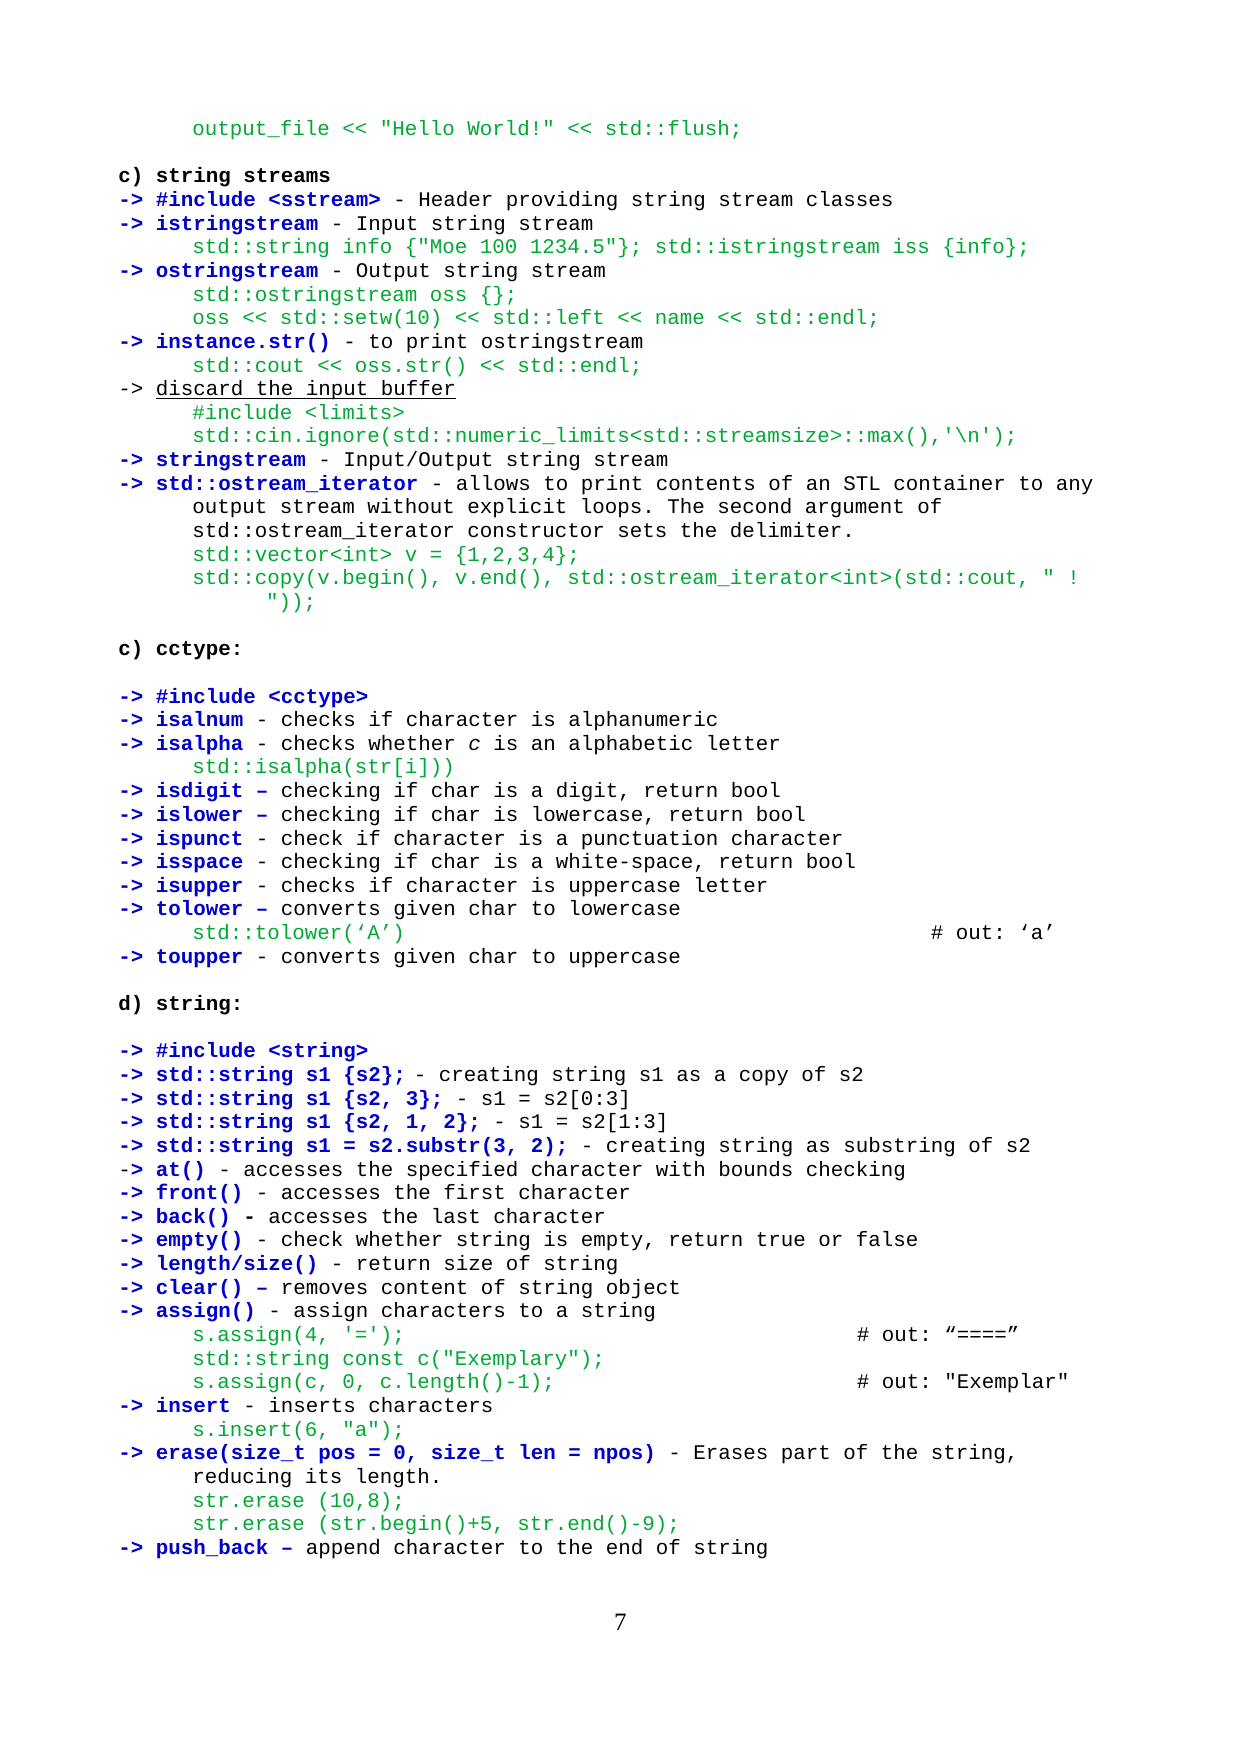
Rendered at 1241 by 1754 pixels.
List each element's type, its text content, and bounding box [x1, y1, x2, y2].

text -> std::ostream_iterator - allows to print contents of an STL container to any output stream without explicit loops. The second argument of std::ostream_iterator constructor sets the delimiter. [118, 473, 1122, 544]
text oss << std::setw(10) << std::left << name << std::endl; [118, 307, 1122, 331]
text std::cin.ignore(std::numeric_limits<std::streamsize>::max(),'\n'); [118, 426, 1122, 449]
text #include <limits> [118, 402, 1122, 426]
text c) cctype: [118, 638, 1122, 662]
text s.assign(c, 0, c.length()-1); # out: "Exemplar" [118, 1371, 1122, 1395]
text s.insert(6, "a"); [118, 1419, 1122, 1442]
text std::string const c("Exemplary"); [118, 1348, 1122, 1371]
text -> discard the input buffer [118, 378, 1122, 402]
text -> empty() - check whether string is empty, return true or false [118, 1229, 1122, 1253]
text -> tolower – converts given char to lowercase [118, 898, 1122, 922]
text str.erase (10,8); [118, 1489, 1122, 1513]
text std::isalpha(str[i])) [118, 757, 1122, 780]
text c) string streams [118, 165, 1122, 189]
text -> islower – checking if char is lowercase, return bool [118, 804, 1122, 827]
text str.erase (str.begin()+5, str.end()-9); [118, 1513, 1122, 1537]
text -> std::string s1 {s2, 1, 2}; - s1 = s2[1:3] [118, 1111, 1122, 1135]
text std::vector<int> v = {1,2,3,4}; [118, 544, 1122, 567]
text -> toupper - converts given char to uppercase [118, 946, 1122, 969]
text -> isupper - checks if character is uppercase letter [118, 875, 1122, 898]
text -> isalpha - checks whether c is an alphabetic letter [118, 733, 1122, 757]
text -> front() - accesses the first character [118, 1182, 1122, 1206]
text -> #include <cctype> [118, 686, 1122, 709]
text std::ostringstream oss {}; [118, 284, 1122, 307]
text std::tolower(‘A’) # out: ‘a’ [118, 922, 1122, 946]
text -> ostringstream - Output string stream [118, 260, 1122, 284]
text std::string info {"Moe 100 1234.5"}; std::istringstream iss {info}; [118, 236, 1122, 260]
text -> isalnum - checks if character is alphanumeric [118, 709, 1122, 733]
text -> ispunct - check if character is a punctuation character [118, 827, 1122, 851]
text -> push_back – append character to the end of string [118, 1537, 1122, 1561]
text -> std::string s1 = s2.substr(3, 2); - creating string as substring of s2 [118, 1135, 1122, 1158]
text -> #include <sstream> - Header providing string stream classes [118, 189, 1122, 213]
text -> clear() – removes content of string object [118, 1277, 1122, 1300]
text -> std::string s1 {s2, 3}; - s1 = s2[0:3] [118, 1088, 1122, 1111]
text std::cout << oss.str() << std::endl; [118, 354, 1122, 378]
text -> isspace - checking if char is a white-space, return bool [118, 851, 1122, 875]
text -> length/size() - return size of string [118, 1253, 1122, 1277]
text -> back() - accesses the last character [118, 1206, 1122, 1229]
text -> assign() - assign characters to a string [118, 1300, 1122, 1324]
text std::copy(v.begin(), v.end(), std::ostream_iterator<int>(std::cout, " ! ")); [118, 567, 1122, 615]
text -> instance.str() - to print ostringstream [118, 331, 1122, 354]
text s.assign(4, '='); # out: “====” [118, 1324, 1122, 1348]
text -> #include <string> [118, 1040, 1122, 1064]
text -> at() - accesses the specified character with bounds checking [118, 1158, 1122, 1182]
text -> erase(size_t pos = 0, size_t len = npos) - Erases part of the string, reducing its length. [118, 1442, 1122, 1489]
text -> insert - inserts characters [118, 1395, 1122, 1419]
text -> stringstream - Input/Output string stream [118, 449, 1122, 473]
text -> istringstream - Input string stream [118, 213, 1122, 236]
text output_file << "Hello World!" << std::flush; [118, 118, 1122, 142]
text -> std::string s1 {s2}; - creating string s1 as a copy of s2 [118, 1064, 1122, 1088]
text d) string: [118, 993, 1122, 1017]
text -> isdigit – checking if char is a digit, return bool [118, 780, 1122, 804]
